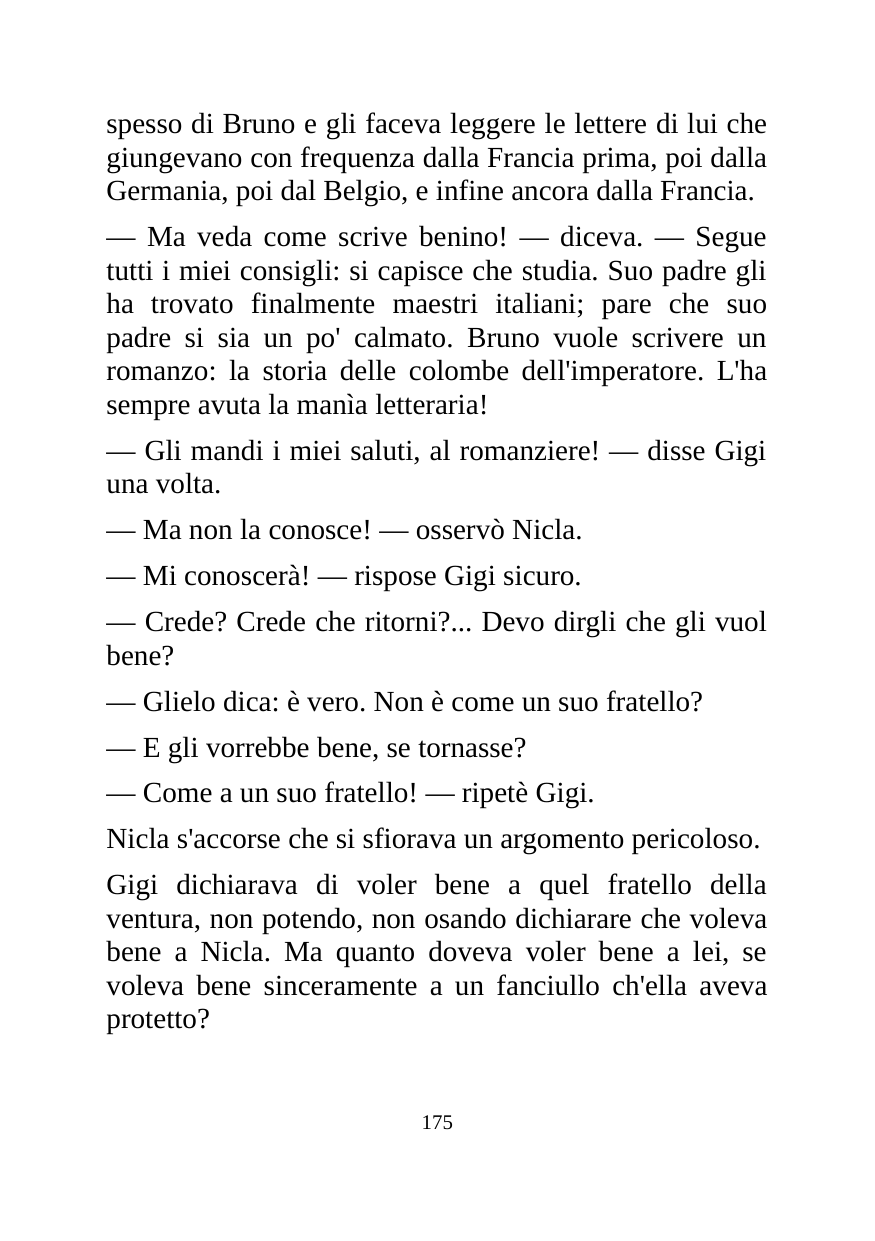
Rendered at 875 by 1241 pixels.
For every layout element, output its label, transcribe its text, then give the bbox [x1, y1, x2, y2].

text — Mi conoscerà! — rispose Gigi sicuro. [106, 558, 768, 592]
text spesso di Bruno e gli faceva leggere le lettere di lui che giungevano con frequenza dalla Francia prima, poi dalla Germania, poi dal Belgio, e infine ancora dalla Francia. [106, 106, 768, 207]
text — Ma veda come scrive benino! — diceva. — Segue tutti i miei consigli: si capisce che studia. Suo padre gli ha trovato finalmente maestri italiani; pare che suo padre si sia un po' calmato. Bruno vuole scrivere un romanzo: la storia delle colombe dell'imperatore. L'ha sempre avuta la manìa letteraria! [106, 219, 768, 421]
text — Crede? Crede che ritorni?... Devo dirgli che gli vuol bene? [106, 604, 768, 671]
text — Gli mandi i miei saluti, al romanziere! — disse Gigi una volta. [106, 433, 768, 500]
text — E gli vorrebbe bene, se tornasse? [106, 730, 768, 763]
text — Come a un suo fratello! — ripetè Gigi. [106, 776, 768, 809]
text Gigi dichiarava di voler bene a quel fratello della ventura, non potendo, non osando dichiarare che voleva bene a Nicla. Ma quanto doveva voler bene a lei, se voleva bene sinceramente a un fanciullo ch'ella aveva protetto? [106, 867, 768, 1035]
text — Ma non la conosce! — osservò Nicla. [106, 512, 768, 546]
text Nicla s'accorse che si sfiorava un argomento pericoloso. [106, 822, 768, 855]
text — Glielo dica: è vero. Non è come un suo fratello? [106, 684, 768, 717]
